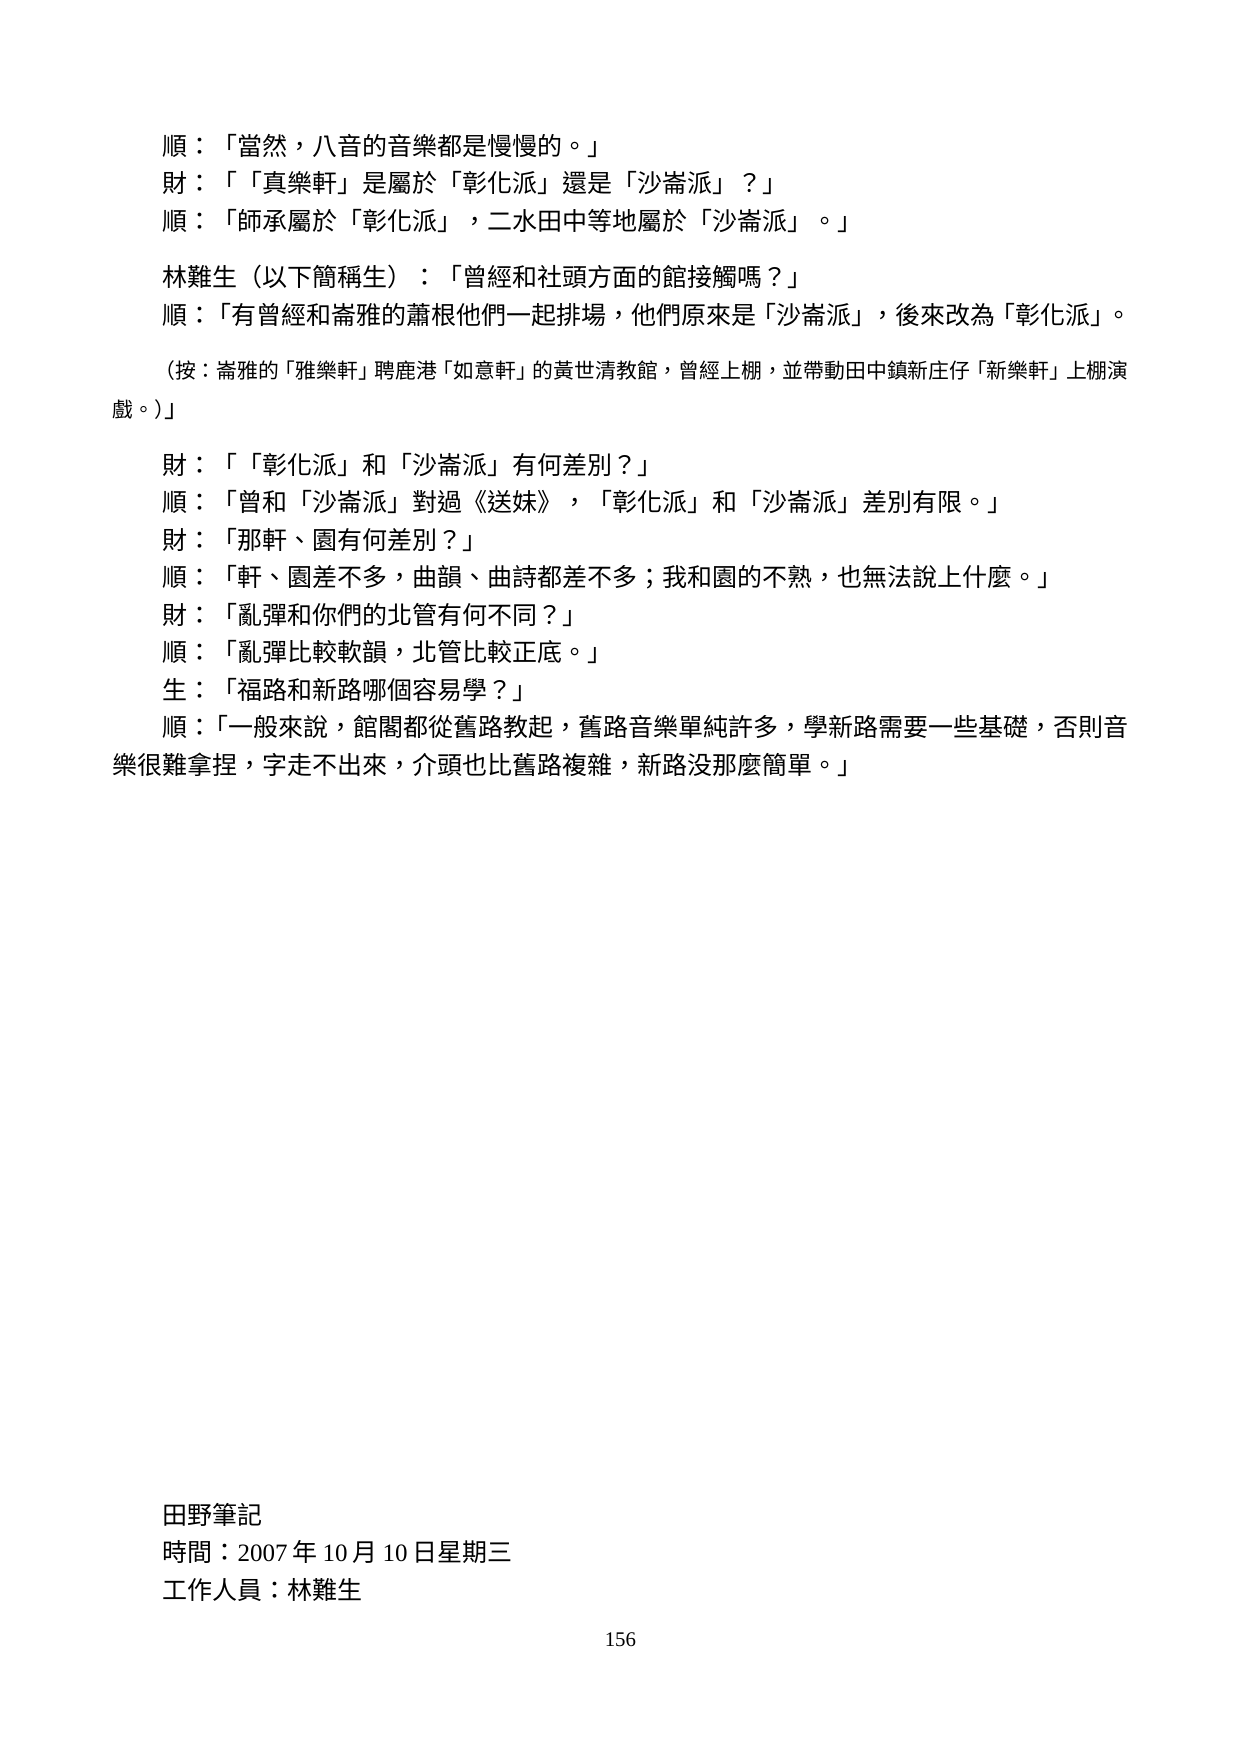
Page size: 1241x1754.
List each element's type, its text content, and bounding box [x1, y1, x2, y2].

text 生：「福路和新路哪個容易學？」 [112, 669, 1128, 707]
text 財：「那軒、園有何差別？」 [112, 519, 1128, 557]
text 順：「有曾經和崙雅的蕭根他們一起排場，他們原來是「沙崙派」，後來改為「彰化派」。 [112, 294, 1128, 332]
text 林難生（以下簡稱生）：「曾經和社頭方面的館接觸嗎？」 [112, 257, 1128, 294]
text 順：「曾和「沙崙派」對過《送妹》，「彰化派」和「沙崙派」差別有限。」 [112, 482, 1128, 519]
text 田野筆記 [112, 1494, 1128, 1532]
text 財：「「真樂軒」是屬於「彰化派」還是「沙崙派」？」 [112, 163, 1128, 201]
text 順：「一般來說，館閣都從舊路教起，舊路音樂單純許多，學新路需要一些基礎，否則音樂很難拿捏，字走不出來，介頭也比舊路複雜，新路没那麼簡單。」 [112, 707, 1128, 782]
text （按：崙雅的「雅樂軒」聘鹿港「如意軒」的黃世清教館，曾經上棚，並帶動田中鎮新庄仔「新樂軒」上棚演戲。）」 [112, 351, 1128, 426]
text 順：「當然，八音的音樂都是慢慢的。」 [112, 126, 1128, 163]
text 順：「軒、園差不多，曲韻、曲詩都差不多；我和園的不熟，也無法說上什麼。」 [112, 557, 1128, 594]
text 順：「師承屬於「彰化派」，二水田中等地屬於「沙崙派」。」 [112, 201, 1128, 238]
text 財：「亂彈和你們的北管有何不同？」 [112, 594, 1128, 632]
text 順：「亂彈比較軟韻，北管比較正底。」 [112, 632, 1128, 669]
text 工作人員：林難生 [112, 1569, 1128, 1607]
text 財：「「彰化派」和「沙崙派」有何差別？」 [112, 444, 1128, 482]
text 時間：2007年10月10日星期三 [112, 1532, 1128, 1569]
